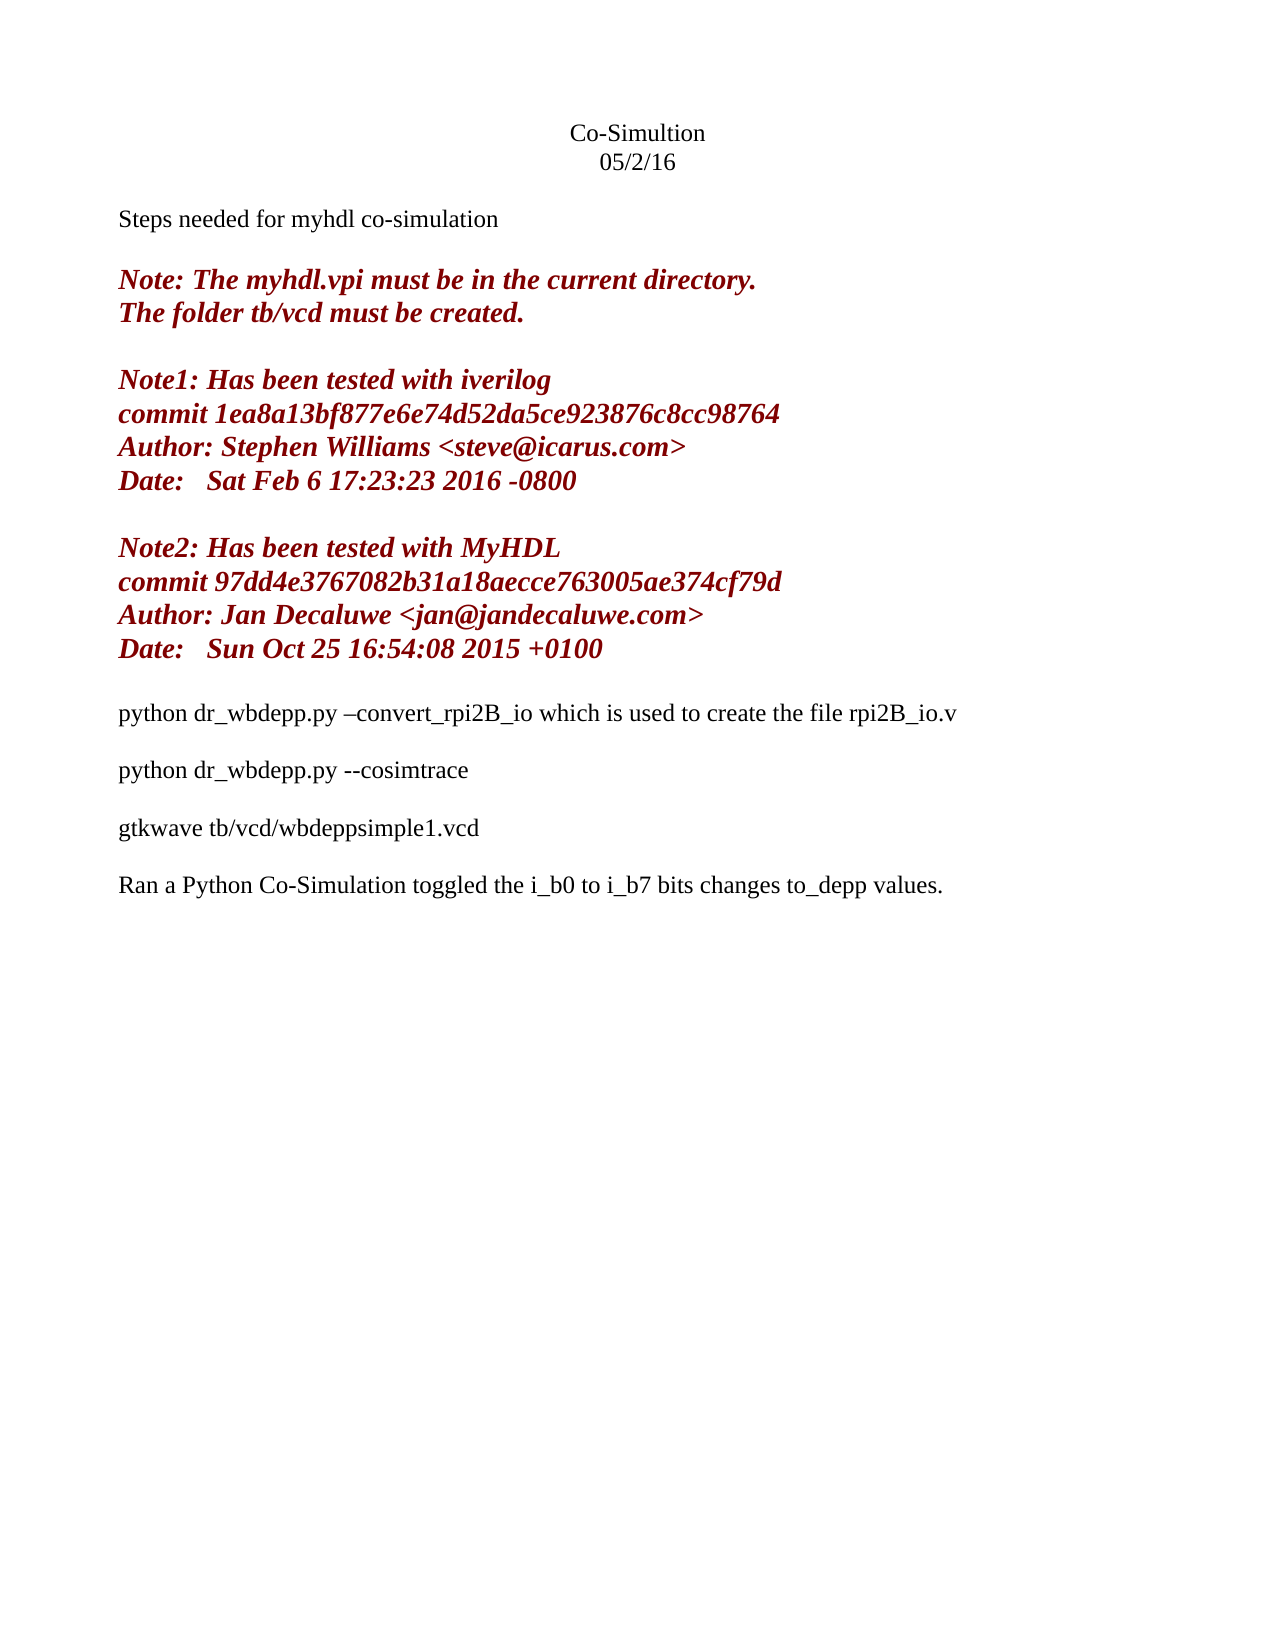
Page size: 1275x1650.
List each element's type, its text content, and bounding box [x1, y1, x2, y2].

text Note: The myhdl.vpi must be in the current directory. [118, 262, 1157, 295]
text Ran a Python Co-Simulation toggled the i_b0 to i_b7 bits changes to_depp values. [118, 870, 1157, 899]
text Date: Sat Feb 6 17:23:23 2016 -0800 [118, 463, 1157, 497]
text Author: Stephen Williams <steve@icarus.com> [118, 429, 1157, 463]
text The folder tb/vcd must be created. [118, 295, 1157, 329]
text Note1: Has been tested with iverilog [118, 362, 1157, 396]
text python dr_wbdepp.py --cosimtrace [118, 755, 1157, 784]
text Co-Simultion [118, 118, 1157, 147]
text 05/2/16 [118, 147, 1157, 176]
text commit 97dd4e3767082b31a18aecce763005ae374cf79d [118, 564, 1157, 597]
text gtkwave tb/vcd/wbdeppsimple1.vcd [118, 813, 1157, 842]
text Date: Sun Oct 25 16:54:08 2015 +0100 [118, 631, 1157, 664]
text commit 1ea8a13bf877e6e74d52da5ce923876c8cc98764 [118, 396, 1157, 429]
text Steps needed for myhdl co-simulation [118, 204, 1157, 233]
text Author: Jan Decaluwe <jan@jandecaluwe.com> [118, 597, 1157, 631]
text python dr_wbdepp.py –convert_rpi2B_io which is used to create the file rpi2B_io.v [118, 698, 1157, 727]
text Note2: Has been tested with MyHDL [118, 530, 1157, 564]
